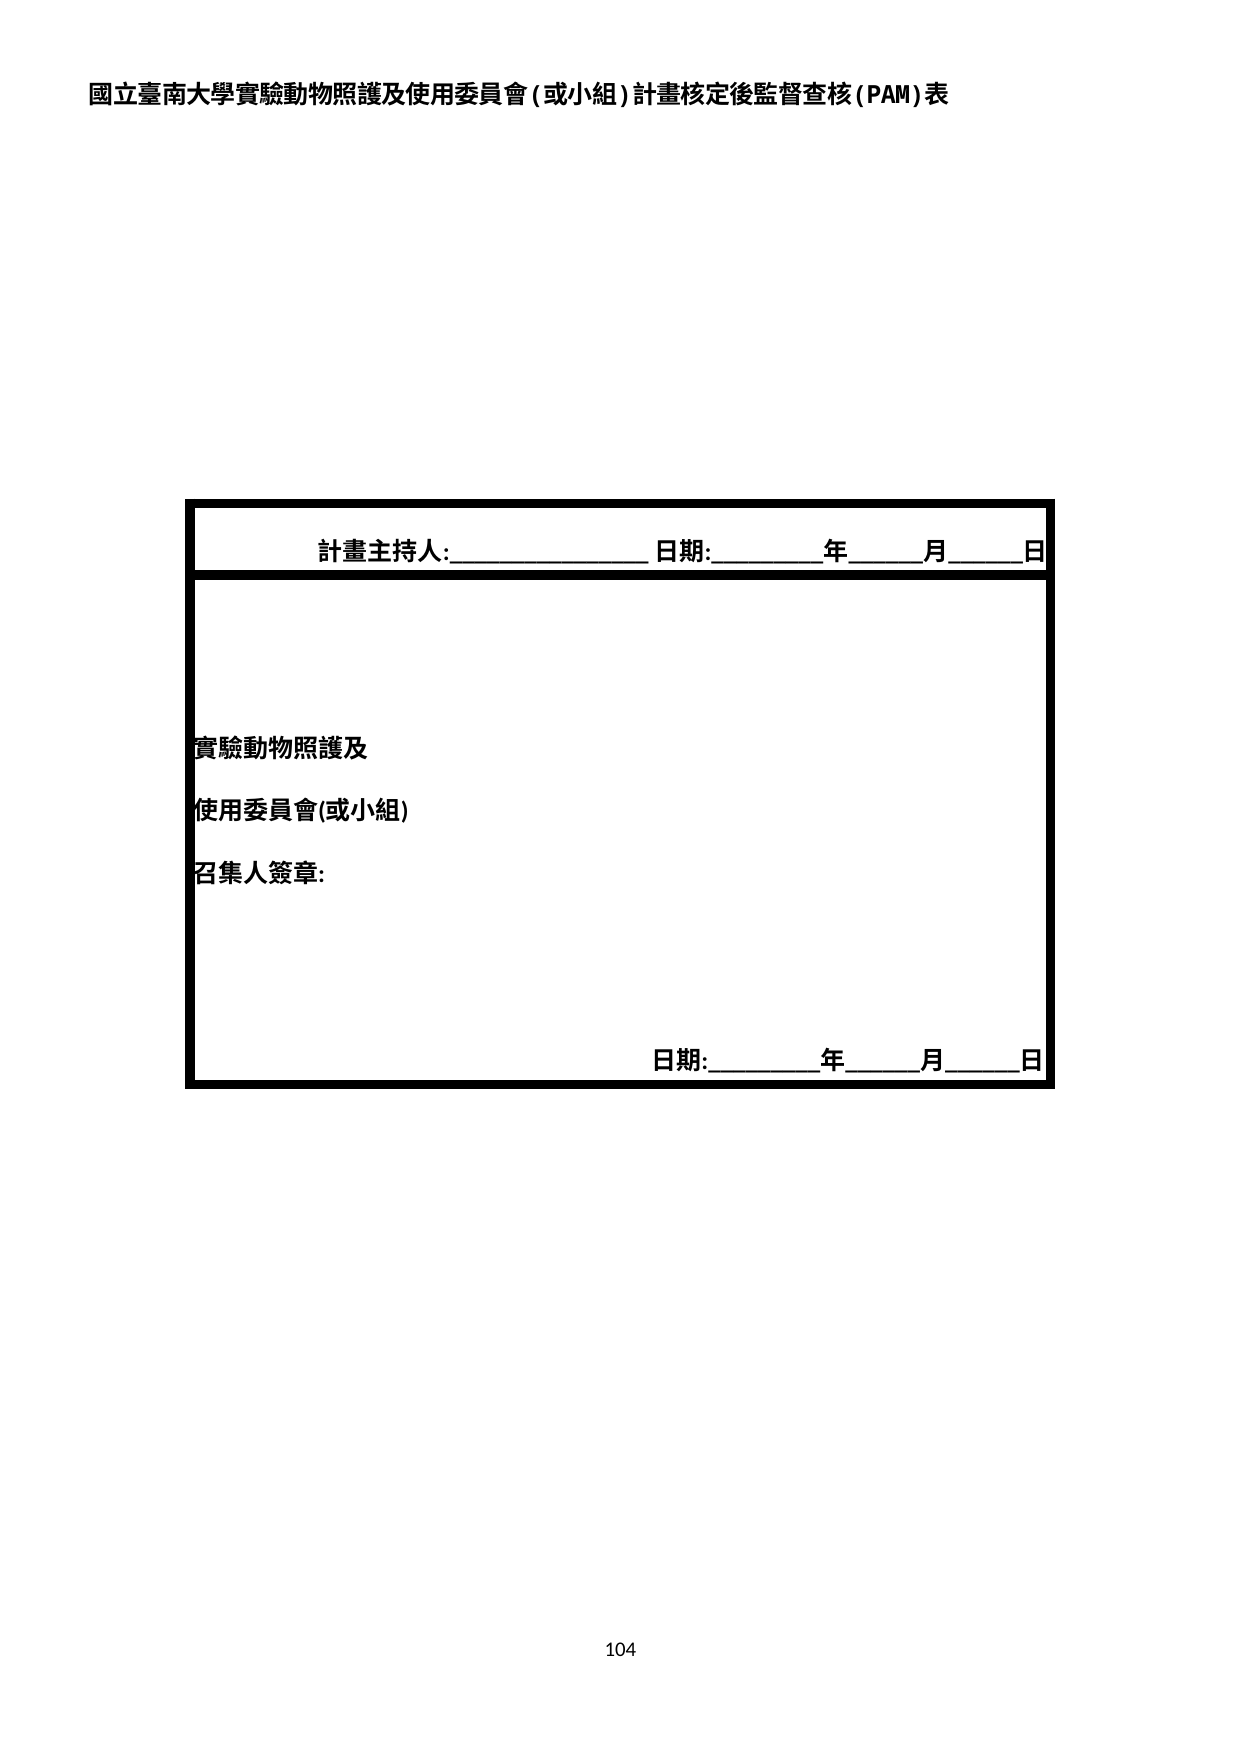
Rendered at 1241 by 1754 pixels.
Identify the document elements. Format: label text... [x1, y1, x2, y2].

table_cell 計畫主持人:________________ 日期:_________年______月______日 [195, 508, 1046, 570]
table_cell 實驗動物照護及 使用委員會(或小組) 召集人簽章: 日期:_________年______月______日 [195, 580, 1046, 1080]
